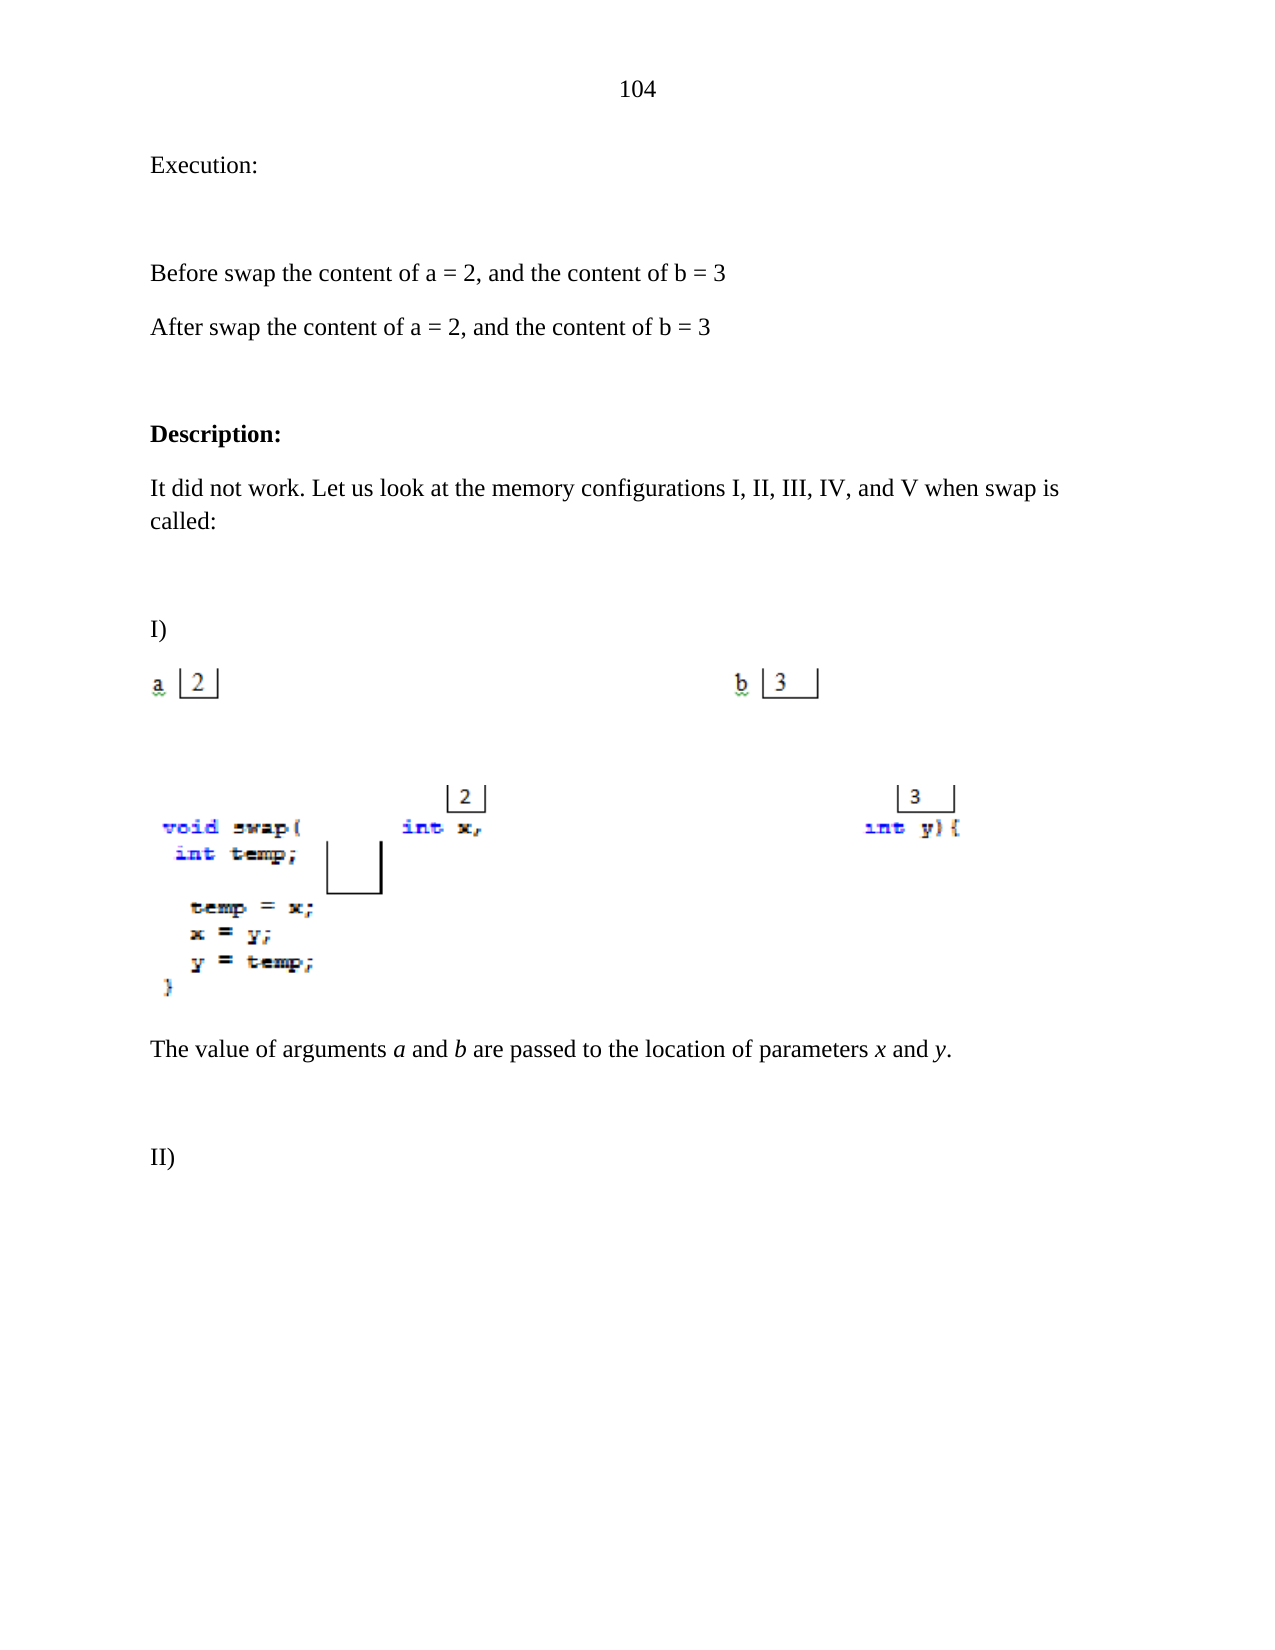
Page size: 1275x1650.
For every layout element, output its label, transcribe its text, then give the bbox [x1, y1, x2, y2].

text Execution: [150, 150, 1125, 179]
text The value of arguments a and b are passed to the location of parameters x and y. [150, 1034, 1125, 1063]
text II) [150, 1142, 1125, 1171]
text Description: [150, 419, 1125, 448]
text It did not work. Let us look at the memory configurations I, II, III, IV, and V when swap is called: [150, 473, 1125, 535]
picture [150, 785, 974, 1009]
text After swap the content of a = 2, and the content of b = 3 [150, 312, 1125, 340]
text I) [150, 614, 1125, 643]
text Before swap the content of a = 2, and the content of b = 3 [150, 258, 1125, 286]
picture [150, 667, 825, 707]
